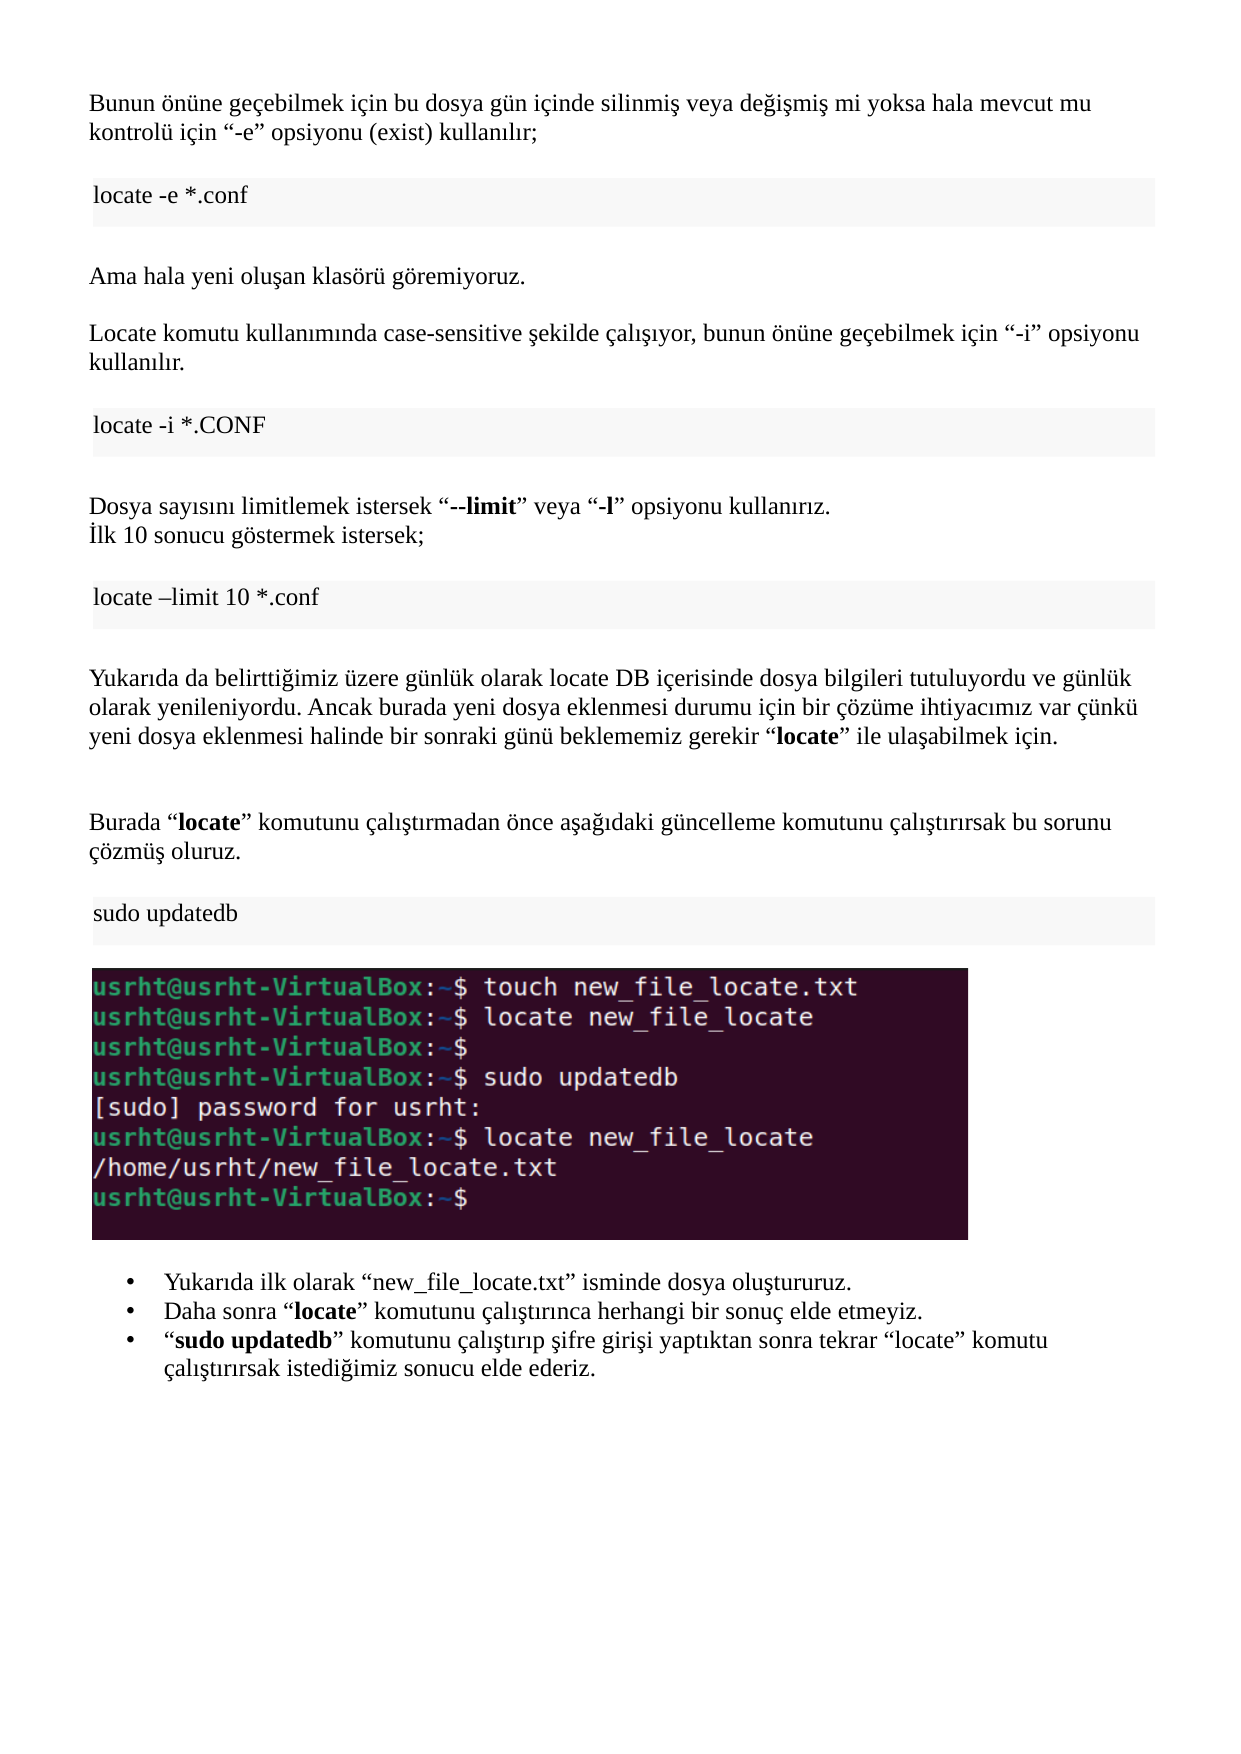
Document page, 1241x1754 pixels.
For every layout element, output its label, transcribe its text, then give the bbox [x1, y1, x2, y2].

text Ama hala yeni oluşan klasörü göremiyoruz. [88, 261, 1152, 290]
list “sudo updatedb” komutunu çalıştırıp şifre girişi yaptıktan sonra tekrar “locate” komutu çalıştırırsak istediğimiz sonucu elde ederiz. [126, 1325, 1152, 1382]
text Dosya sayısını limitlemek istersek “--limit” veya “-l” opsiyonu kullanırız. [88, 491, 1152, 520]
text Burada “locate” komutunu çalıştırmadan önce aşağıdaki güncelleme komutunu çalıştırırsak bu sorunu çözmüş oluruz. [88, 807, 1152, 865]
text Yukarıda da belirttiğimiz üzere günlük olarak locate DB içerisinde dosya bilgileri tutuluyordu ve günlük olarak yenileniyordu. Ancak burada yeni dosya eklenmesi durumu için bir çözüme ihtiyacımız var çünkü yeni dosya eklenmesi halinde bir sonraki günü beklememiz gerekir “locate” ile ulaşabilmek için. [88, 663, 1152, 750]
text Locate komutu kullanımında case-sensitive şekilde çalışıyor, bunun önüne geçebilmek için “-i” opsiyonu kullanılır. [88, 318, 1152, 376]
text Bunun önüne geçebilmek için bu dosya gün içinde silinmiş veya değişmiş mi yoksa hala mevcut mu kontrolü için “-e” opsiyonu (exist) kullanılır; [88, 88, 1152, 146]
text İlk 10 sonucu göstermek istersek; [88, 520, 1152, 548]
picture [92, 968, 969, 1240]
list Daha sonra “locate” komutunu çalıştırınca herhangi bir sonuç elde etmeyiz. [126, 1296, 1152, 1325]
list Yukarıda ilk olarak “new_file_locate.txt” isminde dosya oluştururuz. [126, 1267, 1152, 1296]
